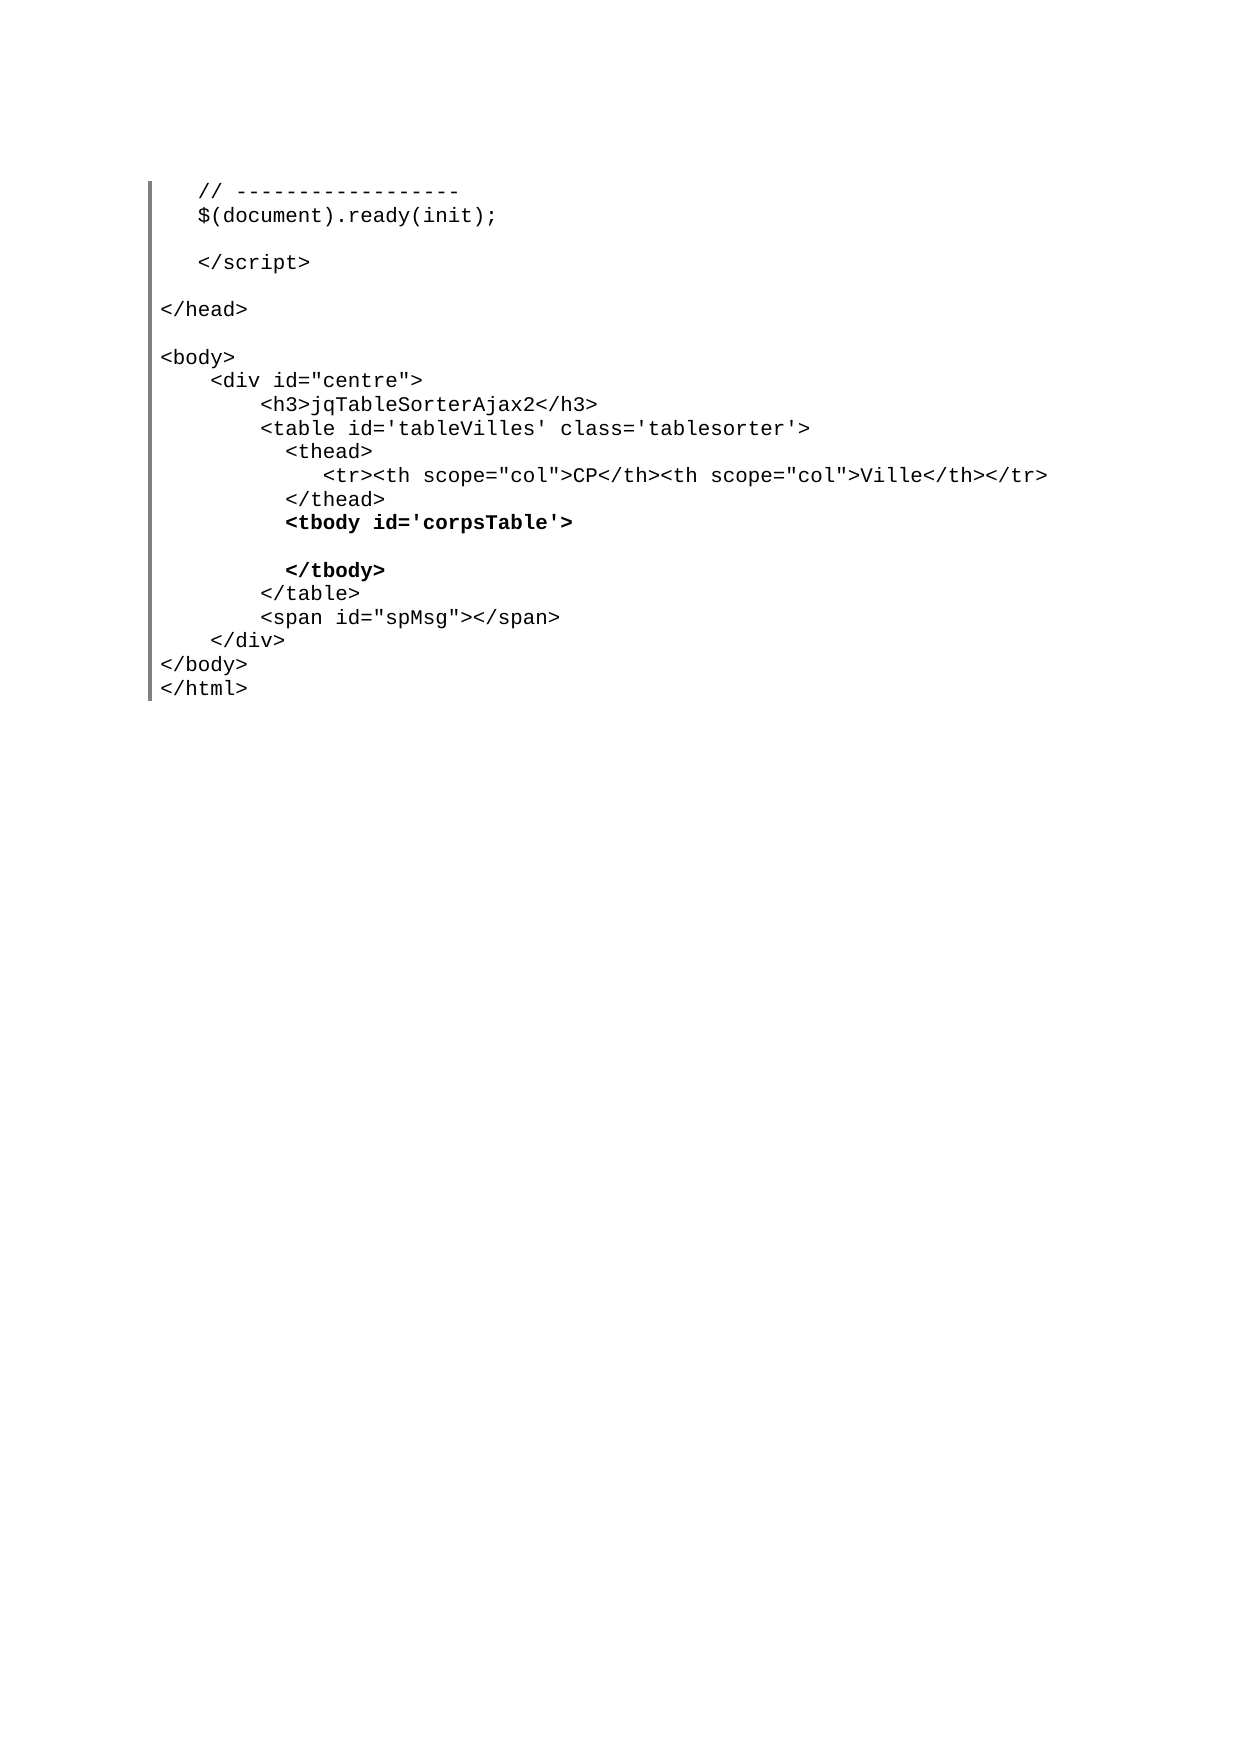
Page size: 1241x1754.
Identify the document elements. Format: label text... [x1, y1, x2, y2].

text </tbody> [152, 559, 1092, 583]
text </table> [152, 583, 1092, 607]
text </thead> [152, 489, 1092, 512]
text <thead> [152, 441, 1092, 465]
text </body> [152, 654, 1092, 678]
text <body> [152, 347, 1092, 370]
text <tbody id='corpsTable'> [152, 512, 1092, 536]
text <h3>jqTableSorterAjax2</h3> [152, 394, 1092, 418]
text <span id="spMsg"></span> [152, 607, 1092, 631]
text </head> [152, 299, 1092, 323]
text <tr><th scope="col">CP</th><th scope="col">Ville</th></tr> [152, 465, 1092, 489]
text </script> [152, 252, 1092, 276]
text // ------------------ [152, 181, 1092, 205]
text </html> [152, 678, 1092, 701]
text $(document).ready(init); [152, 205, 1092, 228]
text <table id='tableVilles' class='tablesorter'> [152, 418, 1092, 441]
text </div> [152, 631, 1092, 654]
text <div id="centre"> [152, 370, 1092, 394]
